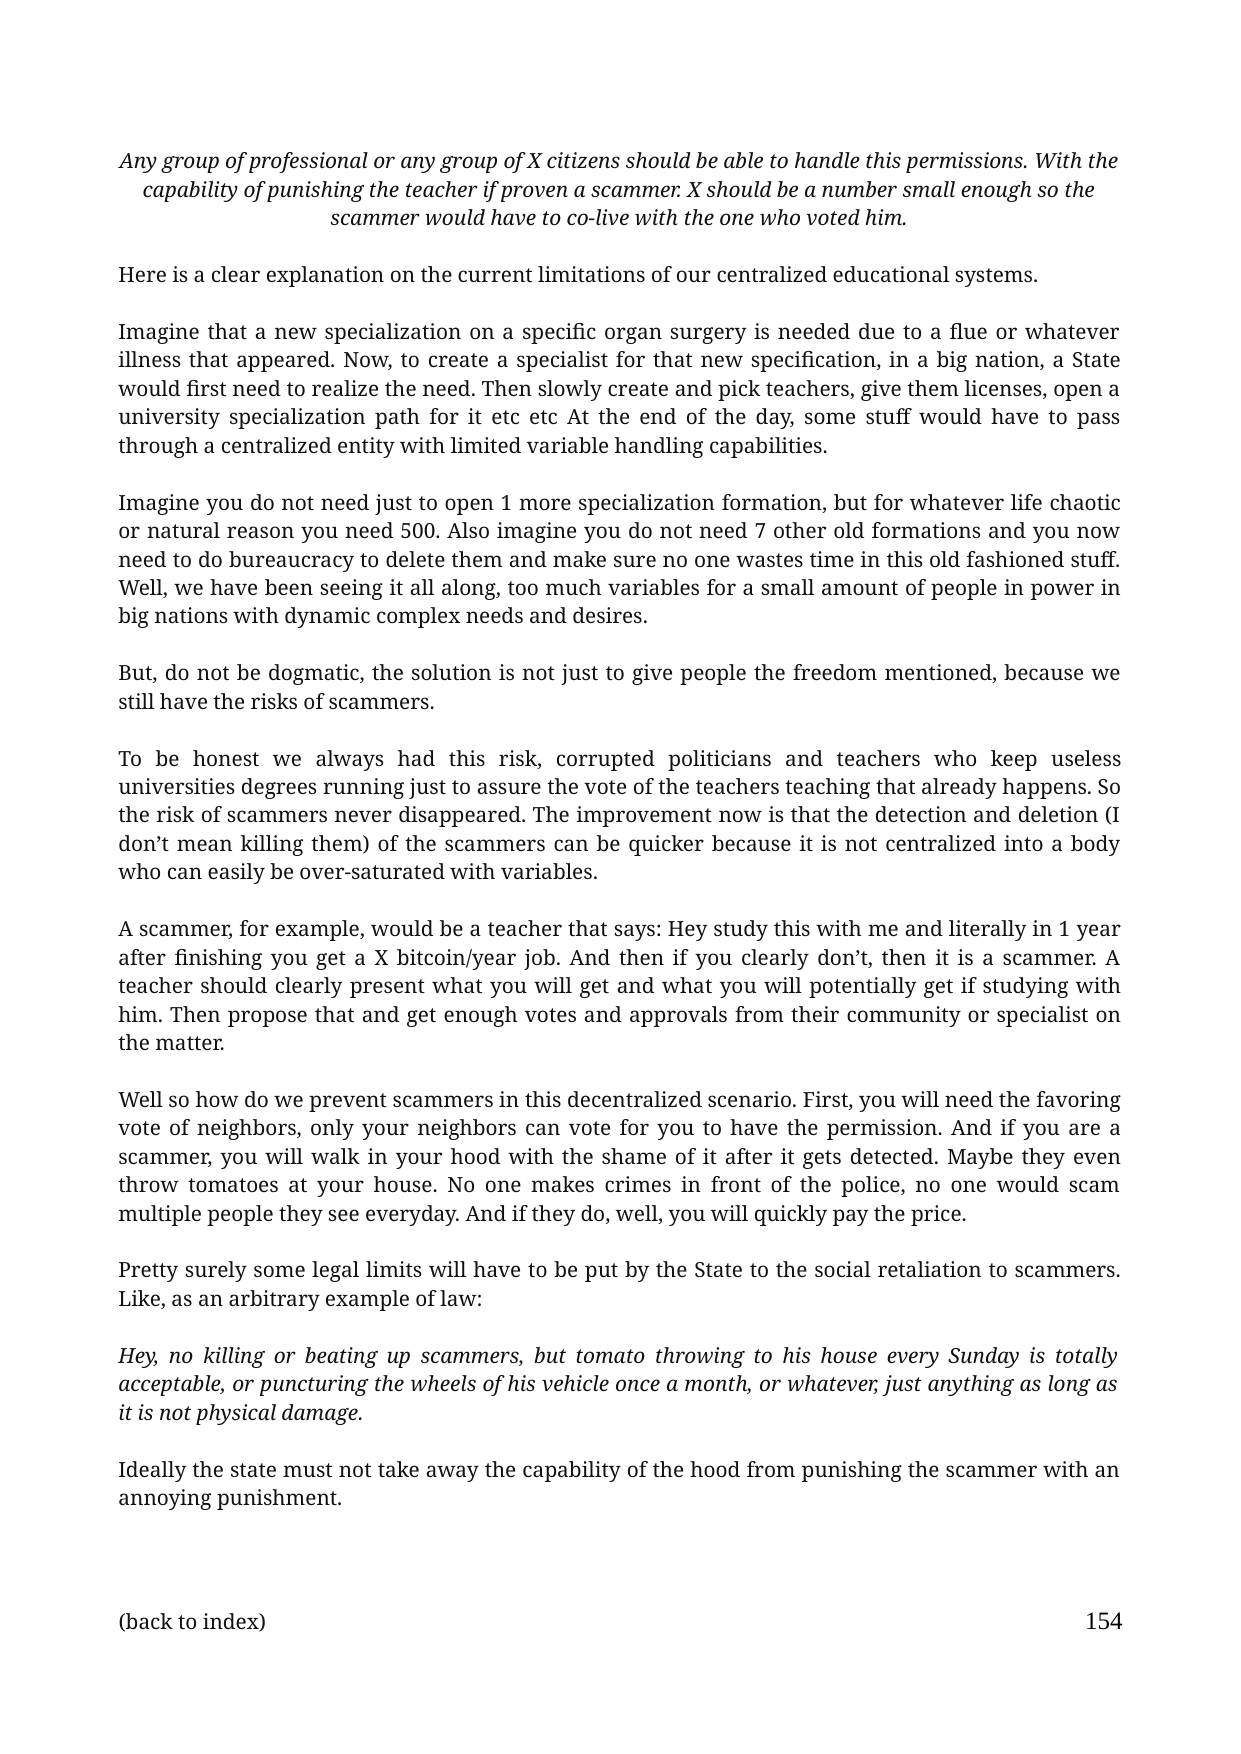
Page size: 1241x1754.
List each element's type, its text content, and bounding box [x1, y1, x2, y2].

text Here is a clear explanation on the current limitations of our centralized educational systems. [118, 260, 1122, 289]
text To be honest we always had this risk, corrupted politicians and teachers who keep useless universities degrees running just to assure the vote of the teachers teaching that already happens. So the risk of scammers never disappeared. The improvement now is that the detection and deletion (I don’t mean killing them) of the scammers can be quicker because it is not centralized into a body who can easily be over-saturated with variables. [118, 744, 1122, 886]
text A scammer, for example, would be a teacher that says: Hey study this with me and literally in 1 year after finishing you get a X bitcoin/year job. And then if you clearly don’t, then it is a scammer. A teacher should clearly present what you will get and what you will potentially get if studying with him. Then propose that and get enough votes and approvals from their community or specialist on the matter. [118, 914, 1122, 1057]
text Hey, no killing or beating up scammers, but tomato throwing to his house every Sunday is totally acceptable, or puncturing the wheels of his vehicle once a month, or whatever, just anything as long as it is not physical damage. [118, 1341, 1122, 1426]
text Imagine you do not need just to open 1 more specialization formation, but for whatever life chaotic or natural reason you need 500. Also imagine you do not need 7 other old formations and you now need to do bureaucracy to delete them and make sure no one wastes time in this old fashioned stuff. Well, we have been seeing it all along, too much variables for a small amount of people in power in big nations with dynamic complex needs and desires. [118, 488, 1122, 630]
text Well so how do we prevent scammers in this decentralized scenario. First, you will need the favoring vote of neighbors, only your neighbors can vote for you to have the permission. And if you are a scammer, you will walk in your hood with the shame of it after it gets detected. Maybe they even throw tomatoes at your house. No one makes crimes in front of the police, no one would scam multiple people they see everyday. And if they do, well, you will quickly pay the price. [118, 1085, 1122, 1227]
text Any group of professional or any group of X citizens should be able to handle this permissions. With the capability of punishing the teacher if proven a scammer. X should be a number small enough so the scammer would have to co-live with the one who voted him. [118, 147, 1122, 232]
text Imagine that a new specialization on a specific organ surgery is needed due to a flue or whatever illness that appeared. Now, to create a specialist for that new specification, in a big nation, a State would first need to realize the need. Then slowly create and pick teachers, give them licenses, open a university specialization path for it etc etc At the end of the day, some stuff would have to pass through a centralized entity with limited variable handling capabilities. [118, 317, 1122, 459]
text Ideally the state must not take away the capability of the hood from punishing the scammer with an annoying punishment. [118, 1455, 1122, 1512]
text Pretty surely some legal limits will have to be put by the State to the social retaliation to scammers. Like, as an arbitrary example of law: [118, 1256, 1122, 1312]
text But, do not be dogmatic, the solution is not just to give people the freedom mentioned, because we still have the risks of scammers. [118, 658, 1122, 715]
